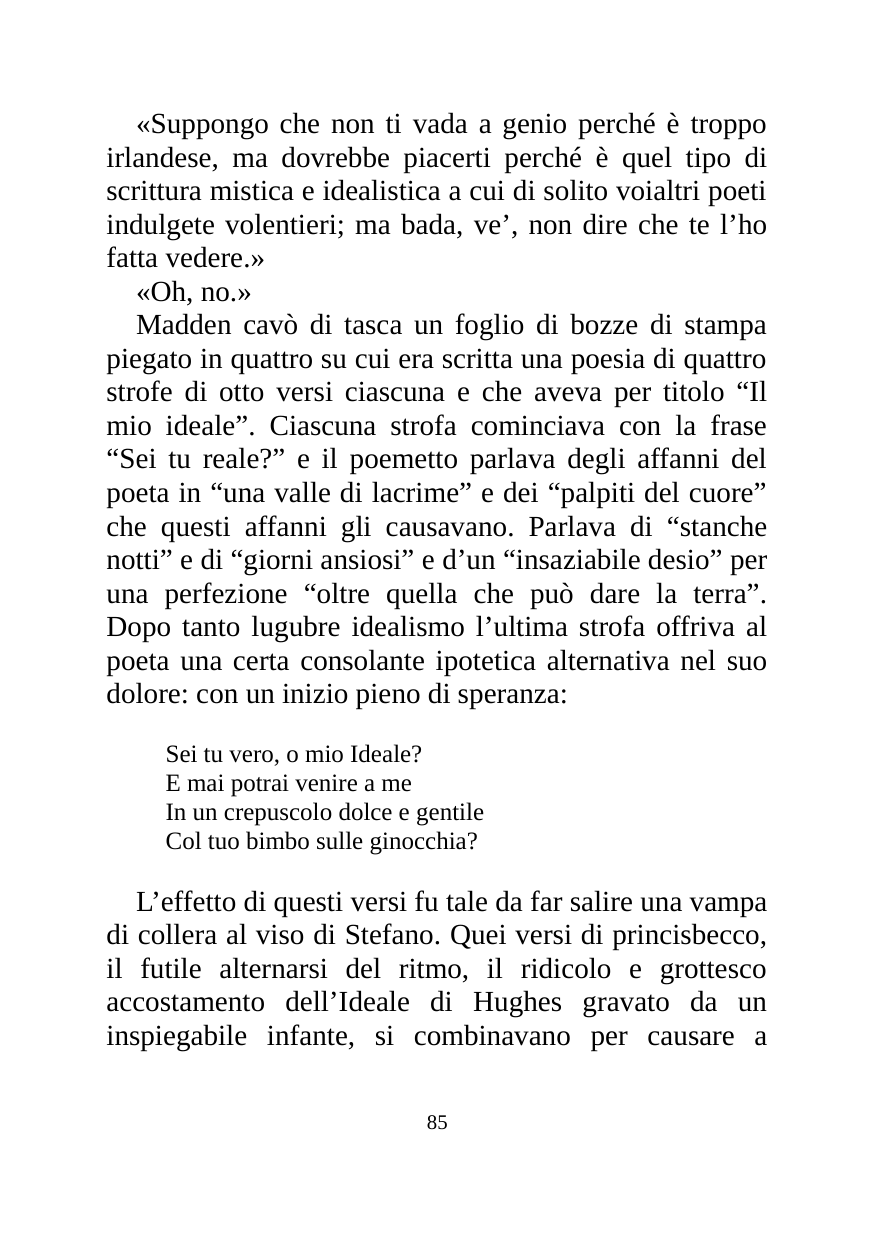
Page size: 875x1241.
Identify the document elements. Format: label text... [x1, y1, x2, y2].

text Sei tu vero, o mio Ideale? E mai potrai venire a me In un crepuscolo dolce e gentile Col tuo bimbo sulle ginocchia? [165, 739, 768, 854]
text «Oh, no.» [106, 274, 768, 307]
text Madden cavò di tasca un foglio di bozze di stampa piegato in quattro su cui era scritta una poesia di quattro strofe di otto versi ciascuna e che aveva per titolo “Il mio ideale”. Ciascuna strofa cominciava con la frase “Sei tu reale?” e il poemetto parlava degli affanni del poeta in “una valle di lacrime” e dei “palpiti del cuore” che questi affanni gli causavano. Parlava di “stanche notti” e di “giorni ansiosi” e d’un “insaziabile desio” per una perfezione “oltre quella che può dare la terra”. Dopo tanto lugubre idealismo l’ultima strofa offriva al poeta una certa consolante ipotetica alternativa nel suo dolore: con un inizio pieno di speranza: [106, 307, 768, 710]
text L’effetto di questi versi fu tale da far salire una vampa di collera al viso di Stefano. Quei versi di princisbecco, il futile alternarsi del ritmo, il ridicolo e grottesco accostamento dell’Ideale di Hughes gravato da un inspiegabile infante, si combinavano per causare a [106, 884, 768, 1052]
text «Suppongo che non ti vada a genio perché è troppo irlandese, ma dovrebbe piacerti perché è quel tipo di scrittura mistica e idealistica a cui di solito voialtri poeti indulgete volentieri; ma bada, ve’, non dire che te l’ho fatta vedere.» [106, 106, 768, 274]
